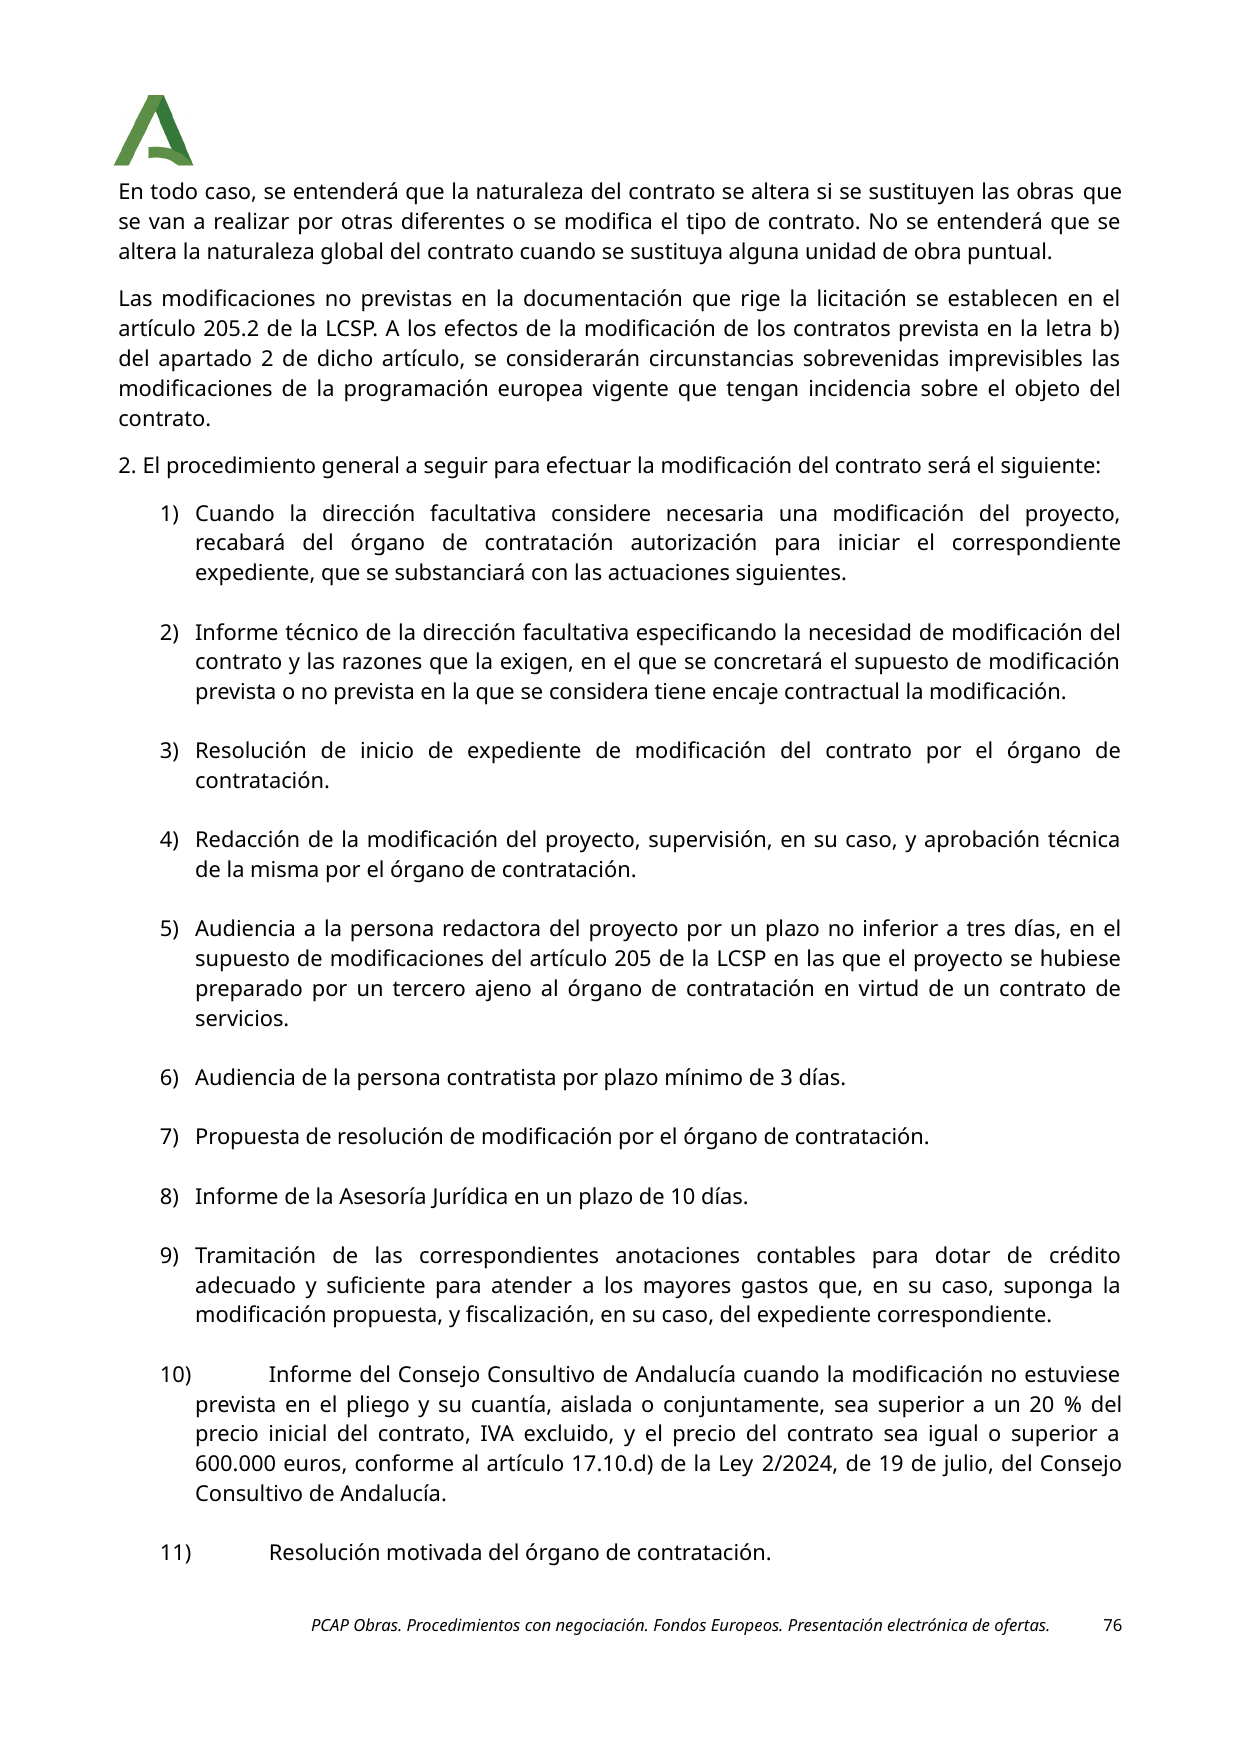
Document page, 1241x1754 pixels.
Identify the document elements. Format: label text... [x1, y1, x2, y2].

text 6) Audiencia de la persona contratista por plazo mínimo de 3 días. [159, 1062, 1122, 1092]
text 11) Resolución motivada del órgano de contratación. [159, 1537, 1122, 1567]
text 2) Informe técnico de la dirección facultativa especificando la necesidad de modificación del contrato y las razones que la exigen, en el que se concretará el supuesto de modificación prevista o no prevista en la que se considera tiene encaje contractual la modificación. [159, 616, 1122, 706]
text 3) Resolución de inicio de expediente de modificación del contrato por el órgano de contratación. [159, 735, 1122, 795]
picture [109, 90, 198, 170]
text 1) Cuando la dirección facultativa considere necesaria una modificación del proyecto, recabará del órgano de contratación autorización para iniciar el correspondiente expediente, que se substanciará con las actuaciones siguientes. [159, 498, 1122, 587]
text 10) Informe del Consejo Consultivo de Andalucía cuando la modificación no estuviese prevista en el pliego y su cuantía, aislada o conjuntamente, sea superior a un 20 % del precio inicial del contrato, IVA excluido, y el precio del contrato sea igual o superior a 600.000 euros, conforme al artículo 17.10.d) de la Ley 2/2024, de 19 de julio, del Consejo Consultivo de Andalucía. [159, 1359, 1122, 1508]
text 4) Redacción de la modificación del proyecto, supervisión, en su caso, y aprobación técnica de la misma por el órgano de contratación. [159, 824, 1122, 884]
text 2. El procedimiento general a seguir para efectuar la modificación del contrato será el siguiente: [118, 450, 1122, 480]
text 8) Informe de la Asesoría Jurídica en un plazo de 10 días. [159, 1181, 1122, 1210]
text 7) Propuesta de resolución de modificación por el órgano de contratación. [159, 1121, 1122, 1151]
text Las modificaciones no previstas en la documentación que rige la licitación se establecen en el artículo 205.2 de la LCSP. A los efectos de la modificación de los contratos prevista en la letra b) del apartado 2 de dicho artículo, se considerarán circunstancias sobrevenidas imprevisibles las modificaciones de la programación europea vigente que tengan incidencia sobre el objeto del contrato. [118, 283, 1122, 432]
text 5) Audiencia a la persona redactora del proyecto por un plazo no inferior a tres días, en el supuesto de modificaciones del artículo 205 de la LCSP en las que el proyecto se hubiese preparado por un tercero ajeno al órgano de contratación en virtud de un contrato de servicios. [159, 913, 1122, 1033]
text En todo caso, se entenderá que la naturaleza del contrato se altera si se sustituyen las obras que se van a realizar por otras diferentes o se modifica el tipo de contrato. No se entenderá que se altera la naturaleza global del contrato cuando se sustituya alguna unidad de obra puntual. [118, 176, 1122, 266]
text 9) Tramitación de las correspondientes anotaciones contables para dotar de crédito adecuado y suficiente para atender a los mayores gastos que, en su caso, suponga la modificación propuesta, y fiscalización, en su caso, del expediente correspondiente. [159, 1240, 1122, 1329]
